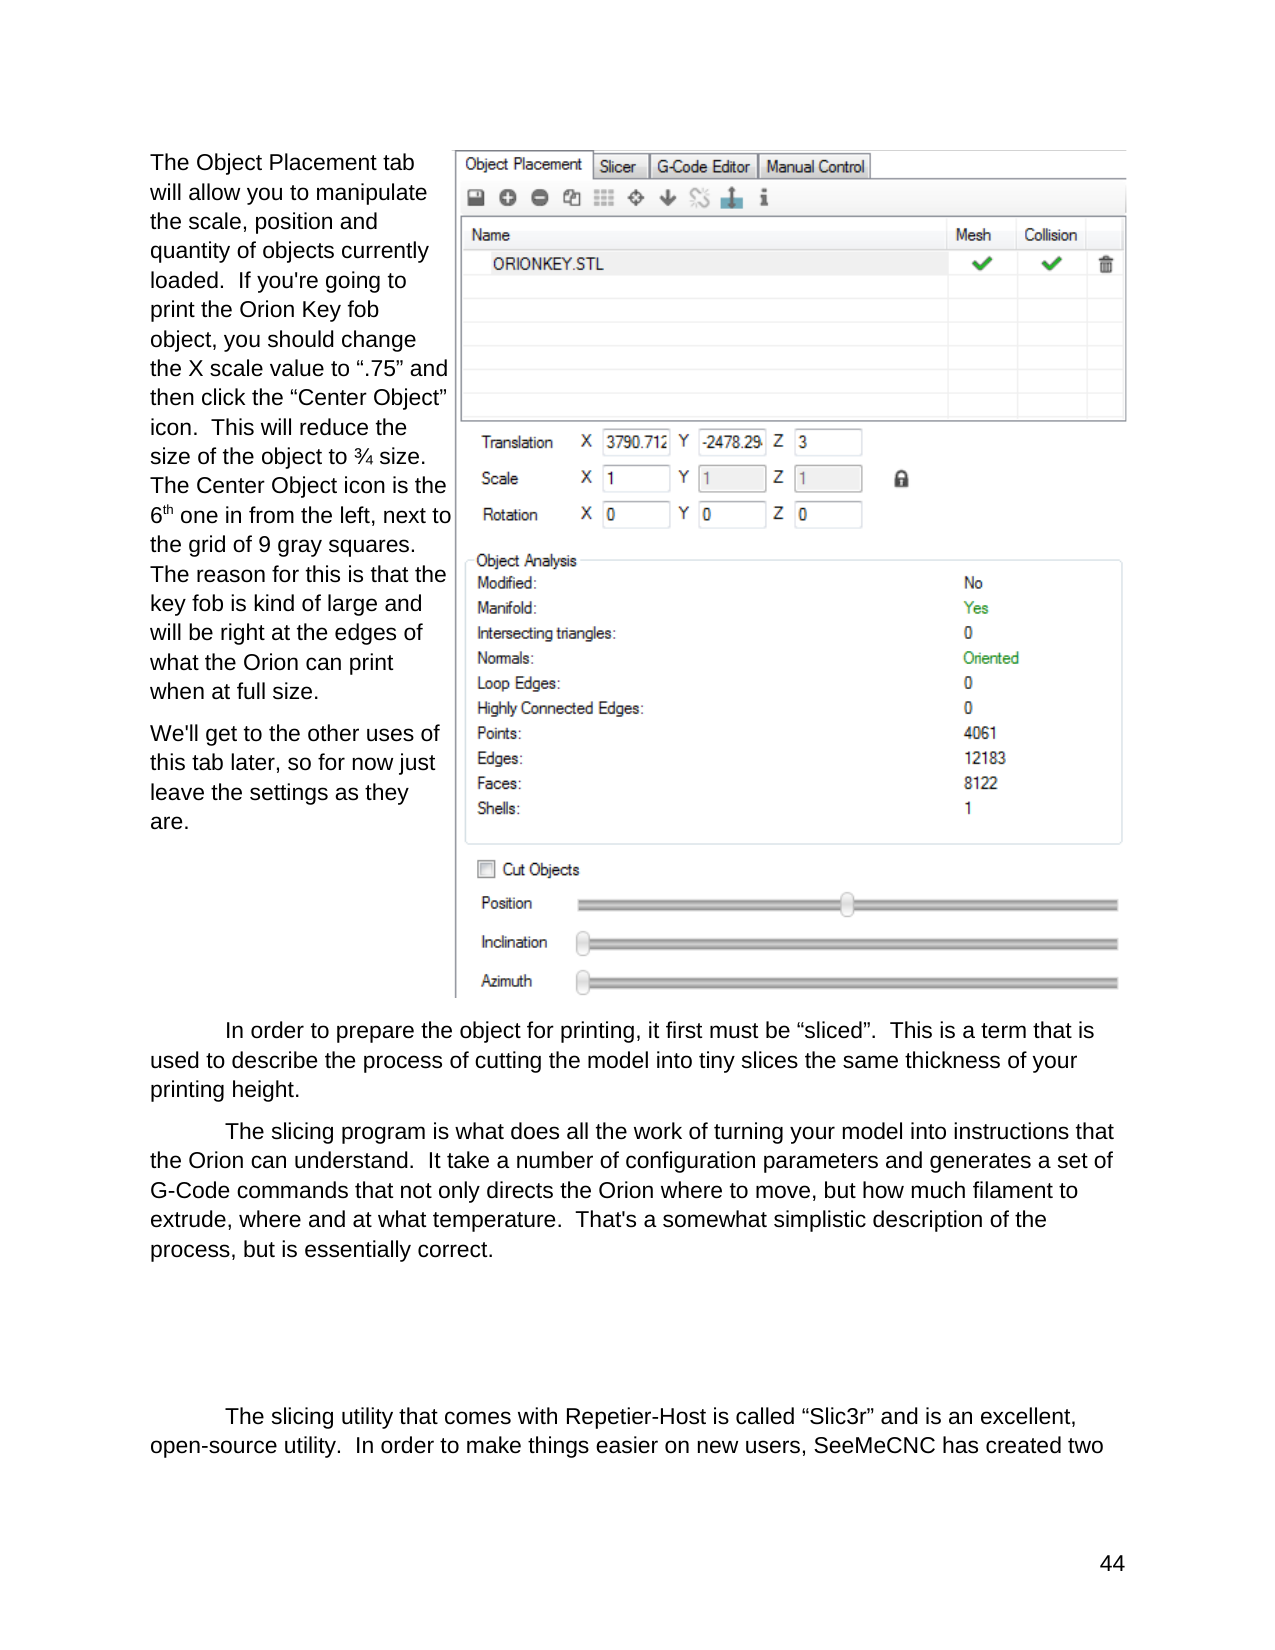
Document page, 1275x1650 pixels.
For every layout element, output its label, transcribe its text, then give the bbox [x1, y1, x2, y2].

text The slicing program is what does all the work of turning your model into instructions that the Orion can understand. It take a number of configuration parameters and generates a set of G-Code commands that not only directs the Orion where to move, but how much filament to extrude, where and at what temperature. That's a somewhat simplistic description of the process, but is essentially correct. [150, 1119, 1125, 1262]
text The Object Placement tab will allow you to manipulate the scale, position and quantity of objects currently loaded. If you're going to print the Orion Key fob object, you should change the X scale value to “.75” and then click the “Center Object” icon. This will reduce the size of the object to ¾ size. The Center Object icon is the 6th one in from the left, next to the grid of 9 gray squares. The reason for this is that the key fob is kind of large and will be right at the edges of what the Orion can print when at full size. [150, 150, 451, 704]
text The slicing utility that comes with Repetier-Host is called “Slic3r” and is an excellent, open-source utility. In order to make things easier on new users, SeeMeCNC has created two [150, 1404, 1125, 1459]
picture [451, 150, 1127, 998]
text We'll get to the other uses of this tab later, so for now just leave the settings as they are. [150, 721, 451, 834]
text In order to prepare the object for printing, it first must be “sliced”. This is a term that is used to describe the process of cutting the model into tiny slices the same thickness of your printing height. [150, 1018, 1125, 1102]
